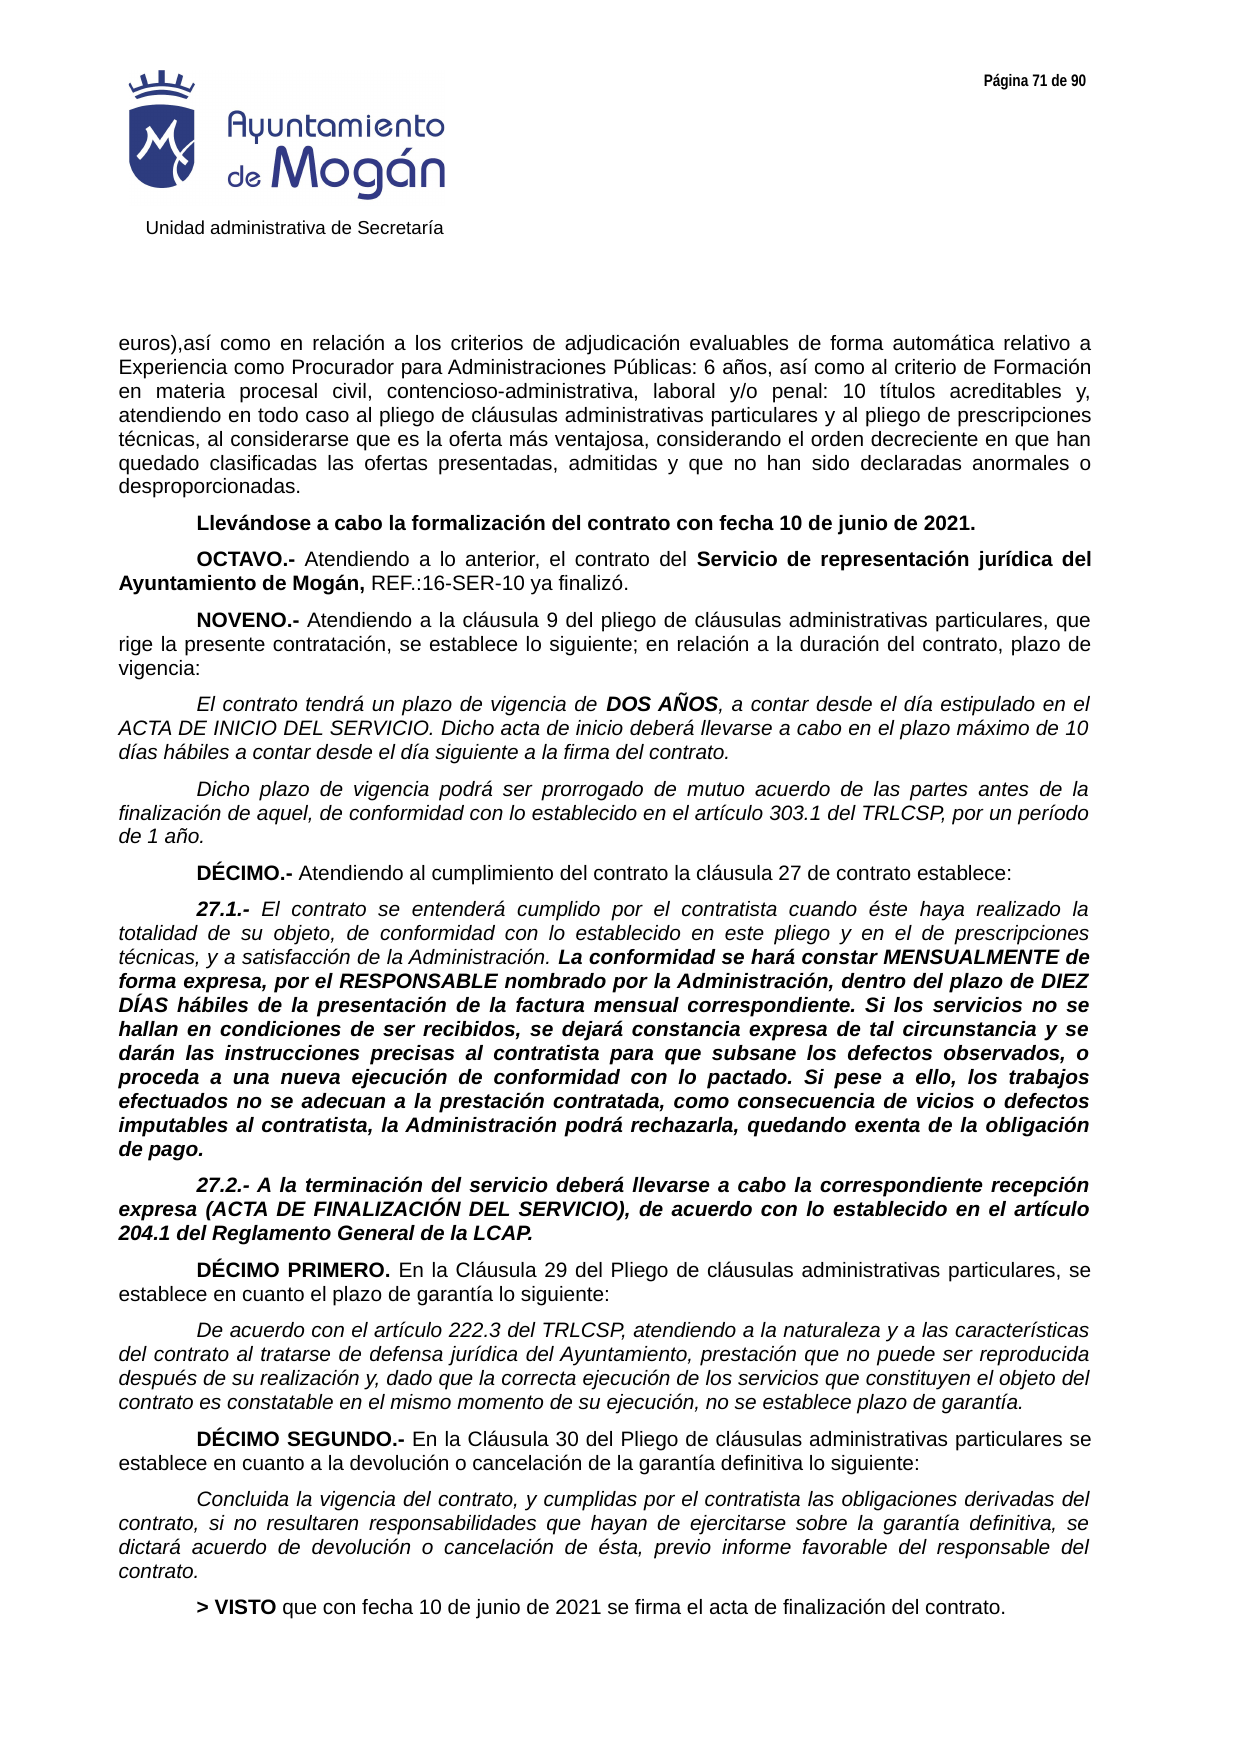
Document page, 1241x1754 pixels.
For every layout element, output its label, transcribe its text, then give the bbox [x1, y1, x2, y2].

text El contrato tendrá un plazo de vigencia de DOS AÑOS, a contar desde el día estipulado en el ACTA DE INICIO DEL SERVICIO. Dicho acta de inicio deberá llevarse a cabo en el plazo máximo de 10 días hábiles a contar desde el día siguiente a la firma del contrato. [118, 692, 1092, 764]
text DÉCIMO SEGUNDO.- En la Cláusula 30 del Pliego de cláusulas administrativas particulares se establece en cuanto a la devolución o cancelación de la garantía definitiva lo siguiente: [118, 1426, 1092, 1474]
text DÉCIMO PRIMERO. En la Cláusula 29 del Pliego de cláusulas administrativas particulares, se establece en cuanto el plazo de garantía lo siguiente: [118, 1258, 1092, 1306]
text Concluida la vigencia del contrato, y cumplidas por el contratista las obligaciones derivadas del contrato, si no resultaren responsabilidades que hayan de ejercitarse sobre la garantía definitiva, se dictará acuerdo de devolución o cancelación de ésta, previo informe favorable del responsable del contrato. [118, 1487, 1092, 1583]
text Dicho plazo de vigencia podrá ser prorrogado de mutuo acuerdo de las partes antes de la finalización de aquel, de conformidad con lo establecido en el artículo 303.1 del TRLCSP, por un período de 1 año. [118, 776, 1092, 848]
text NOVENO.- Atendiendo a la cláusula 9 del pliego de cláusulas administrativas particulares, que rige la presente contratación, se establece lo siguiente; en relación a la duración del contrato, plazo de vigencia: [118, 608, 1092, 679]
text euros),así como en relación a los criterios de adjudicación evaluables de forma automática relativo a Experiencia como Procurador para Administraciones Públicas: 6 años, así como al criterio de Formación en materia procesal civil, contencioso-administrativa, laboral y/o penal: 10 títulos acreditables y, atendiendo en todo caso al pliego de cláusulas administrativas particulares y al pliego de prescripciones técnicas, al considerarse que es la oferta más ventajosa, considerando el orden decreciente en que han quedado clasificadas las ofertas presentadas, admitidas y que no han sido declaradas anormales o desproporcionadas. [118, 331, 1092, 498]
text 27.2.- A la terminación del servicio deberá llevarse a cabo la correspondiente recepción expresa (ACTA DE FINALIZACIÓN DEL SERVICIO), de acuerdo con lo establecido en el artículo 204.1 del Reglamento General de la LCAP. [118, 1173, 1092, 1245]
text Llevándose a cabo la formalización del contrato con fecha 10 de junio de 2021. [118, 511, 1092, 535]
picture [128, 70, 445, 206]
text > VISTO que con fecha 10 de junio de 2021 se firma el acta de finalización del contrato. [118, 1595, 1092, 1619]
text DÉCIMO.- Atendiendo al cumplimiento del contrato la cláusula 27 de contrato establece: [118, 861, 1092, 885]
text 27.1.- El contrato se entenderá cumplido por el contratista cuando éste haya realizado la totalidad de su objeto, de conformidad con lo establecido en este pliego y en el de prescripciones técnicas, y a satisfacción de la Administración. La conformidad se hará constar MENSUALMENTE de forma expresa, por el RESPONSABLE nombrado por la Administración, dentro del plazo de DIEZ DÍAS hábiles de la presentación de la factura mensual correspondiente. Si los servicios no se hallan en condiciones de ser recibidos, se dejará constancia expresa de tal circunstancia y se darán las instrucciones precisas al contratista para que subsane los defectos observados, o proceda a una nueva ejecución de conformidad con lo pactado. Si pese a ello, los trabajos efectuados no se adecuan a la prestación contratada, como consecuencia de vicios o defectos imputables al contratista, la Administración podrá rechazarla, quedando exenta de la obligación de pago. [118, 897, 1092, 1161]
text OCTAVO.- Atendiendo a lo anterior, el contrato del Servicio de representación jurídica del Ayuntamiento de Mogán, REF.:16-SER-10 ya finalizó. [118, 547, 1092, 595]
text De acuerdo con el artículo 222.3 del TRLCSP, atendiendo a la naturaleza y a las características del contrato al tratarse de defensa jurídica del Ayuntamiento, prestación que no puede ser reproducida después de su realización y, dado que la correcta ejecución de los servicios que constituyen el objeto del contrato es constatable en el mismo momento de su ejecución, no se establece plazo de garantía. [118, 1318, 1092, 1414]
